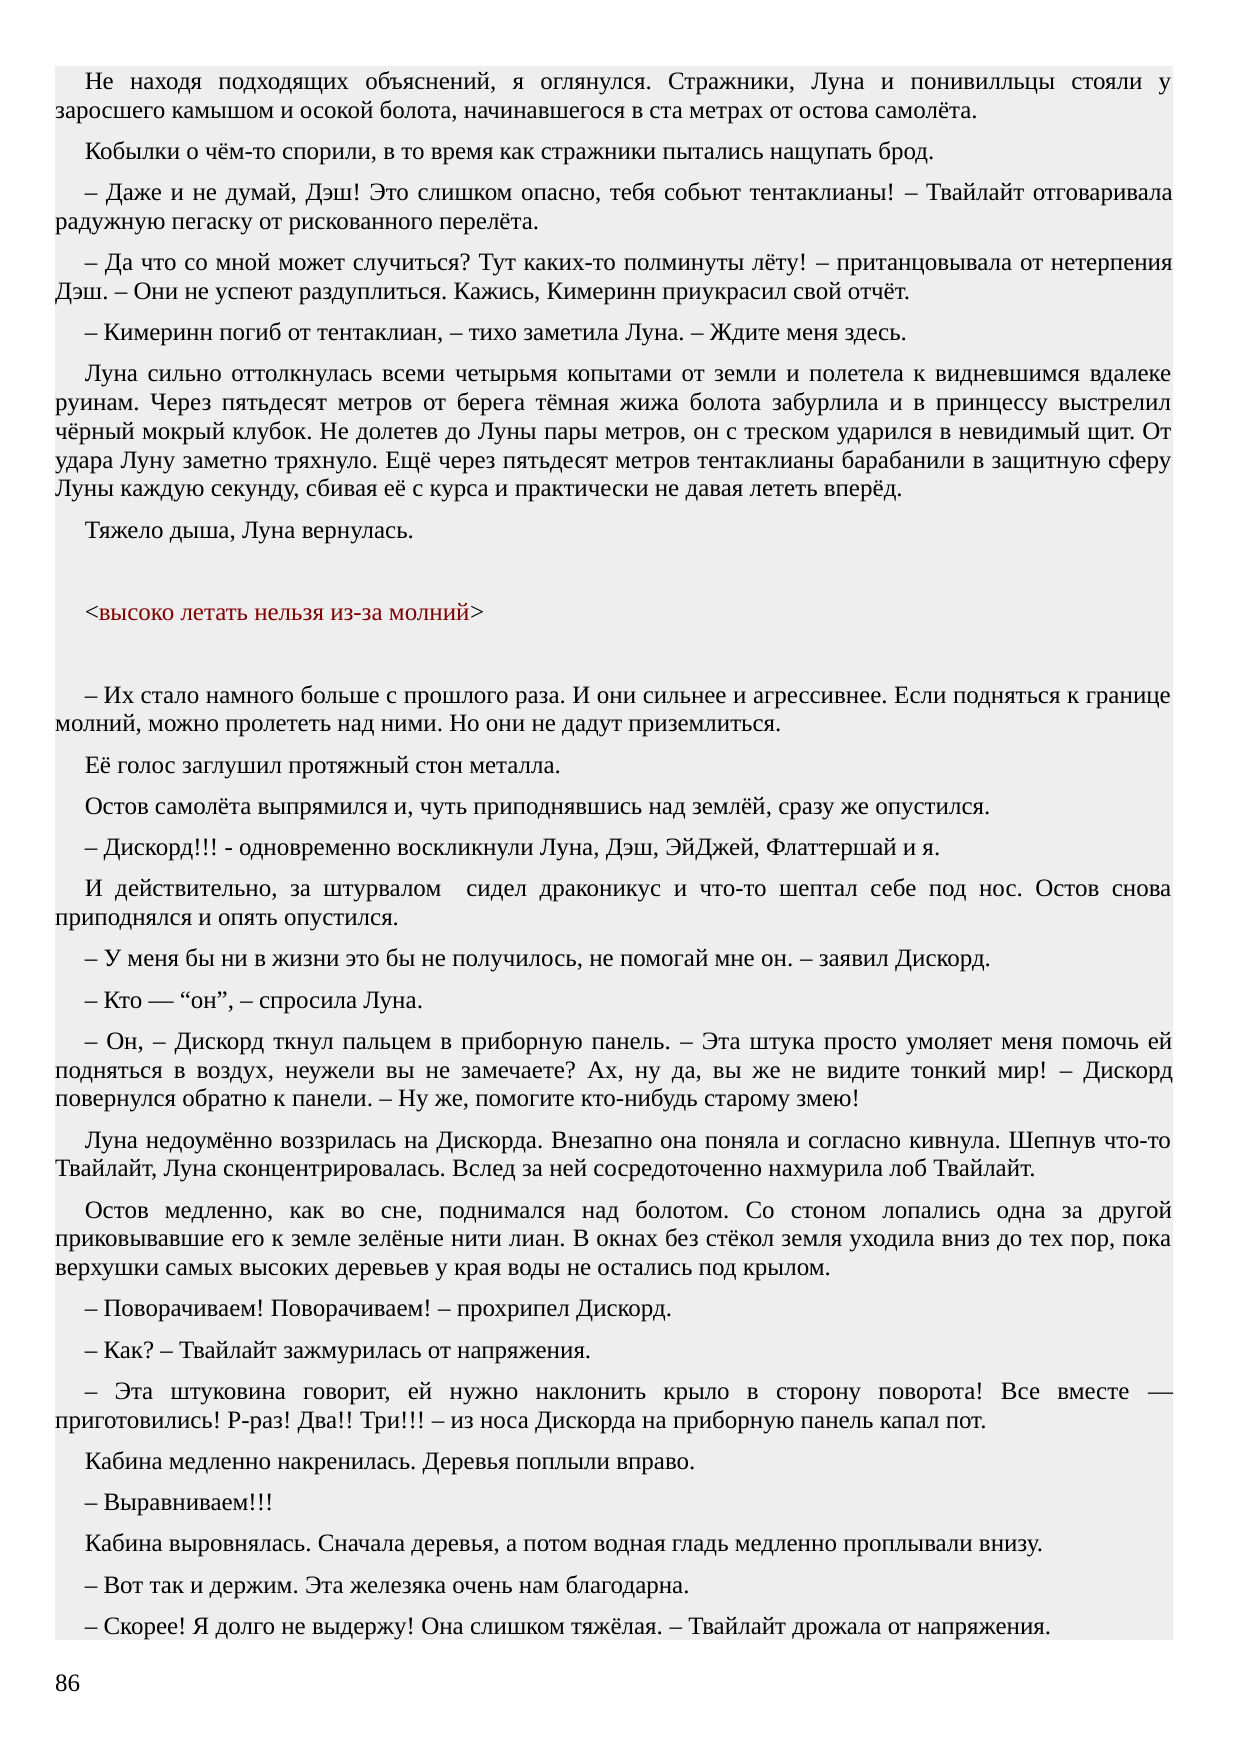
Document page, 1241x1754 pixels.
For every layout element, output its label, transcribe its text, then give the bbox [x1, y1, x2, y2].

text – У меня бы ни в жизни это бы не получилось, не помогай мне он. – заявил Дискорд. [55, 943, 1173, 972]
text – Да что со мной может случиться? Тут каких-то полминуты лёту! – пританцовывала от нетерпения Дэш. – Они не успеют раздуплиться. Кажись, Кимеринн приукрасил свой отчёт. [55, 247, 1173, 305]
text – Эта штуковина говорит, ей нужно наклонить крыло в сторону поворота! Все вместе — приготовились! Р-раз! Два!! Три!!! – из носа Дискорда на приборную панель капал пот. [55, 1376, 1173, 1433]
text Тяжело дыша, Луна вернулась. [55, 515, 1173, 543]
text – Поворачиваем! Поворачиваем! – прохрипел Дискорд. [55, 1293, 1173, 1322]
text Луна недоумённо воззрилась на Дискорда. Внезапно она поняла и согласно кивнула. Шепнув что-то Твайлайт, Луна сконцентрировалась. Вслед за ней сосредоточенно нахмурила лоб Твайлайт. [55, 1125, 1173, 1182]
text – Вот так и держим. Эта железяка очень нам благодарна. [55, 1570, 1173, 1598]
text И действительно, за штурвалом сидел драконикус и что-то шептал себе под нос. Остов снова приподнялся и опять опустился. [55, 873, 1173, 931]
text – Кто — “он”, – спросила Луна. [55, 985, 1173, 1013]
text – Даже и не думай, Дэш! Это слишком опасно, тебя собьют тентаклианы! – Твайлайт отговаривала радужную пегаску от рискованного перелёта. [55, 177, 1173, 235]
text Кабина выровнялась. Сначала деревья, а потом водная гладь медленно проплывали внизу. [55, 1528, 1173, 1557]
text – Как? – Твайлайт зажмурилась от напряжения. [55, 1335, 1173, 1363]
text – Дискорд!!! - одновременно воскликнули Луна, Дэш, ЭйДжей, Флаттершай и я. [55, 832, 1173, 861]
text – Он, – Дискорд ткнул пальцем в приборную панель. – Эта штука просто умоляет меня помочь ей подняться в воздух, неужели вы не замечаете? Ах, ну да, вы же не видите тонкий мир! – Дискорд повернулся обратно к панели. – Ну же, помогите кто-нибудь старому змею! [55, 1026, 1173, 1112]
text Её голос заглушил протяжный стон металла. [55, 750, 1173, 778]
text – Кимеринн погиб от тентаклиан, – тихо заметила Луна. – Ждите меня здесь. [55, 317, 1173, 346]
text – Скорее! Я долго не выдержу! Она слишком тяжёлая. – Твайлайт дрожала от напряжения. [55, 1611, 1173, 1640]
text Не находя подходящих объяснений, я оглянулся. Стражники, Луна и понивилльцы стояли у заросшего камышом и осокой болота, начинавшегося в ста метрах от остова самолёта. [55, 66, 1173, 123]
text – Выравниваем!!! [55, 1487, 1173, 1516]
text – Их стало намного больше с прошлого раза. И они сильнее и агрессивнее. Если подняться к границе молний, можно пролететь над ними. Но они не дадут приземлиться. [55, 680, 1173, 737]
text Остов медленно, как во сне, поднимался над болотом. Со стоном лопались одна за другой приковывавшие его к земле зелёные нити лиан. В окнах без стёкол земля уходила вниз до тех пор, пока верхушки самых высоких деревьев у края воды не остались под крылом. [55, 1195, 1173, 1281]
text Луна сильно оттолкнулась всеми четырьмя копытами от земли и полетела к видневшимся вдалеке руинам. Через пятьдесят метров от берега тёмная жижа болота забурлила и в принцессу выстрелил чёрный мокрый клубок. Не долетев до Луны пары метров, он с треском ударился в невидимый щит. От удара Луну заметно тряхнуло. Ещё через пятьдесят метров тентаклианы барабанили в защитную сферу Луны каждую секунду, сбивая её с курса и практически не давая лететь вперёд. [55, 358, 1173, 502]
text Кобылки о чём-то спорили, в то время как стражники пытались нащупать брод. [55, 136, 1173, 165]
text Кабина медленно накренилась. Деревья поплыли вправо. [55, 1446, 1173, 1475]
text <высоко летать нельзя из-за молний> [55, 597, 1173, 626]
text Остов самолёта выпрямился и, чуть приподнявшись над землёй, сразу же опустился. [55, 791, 1173, 820]
